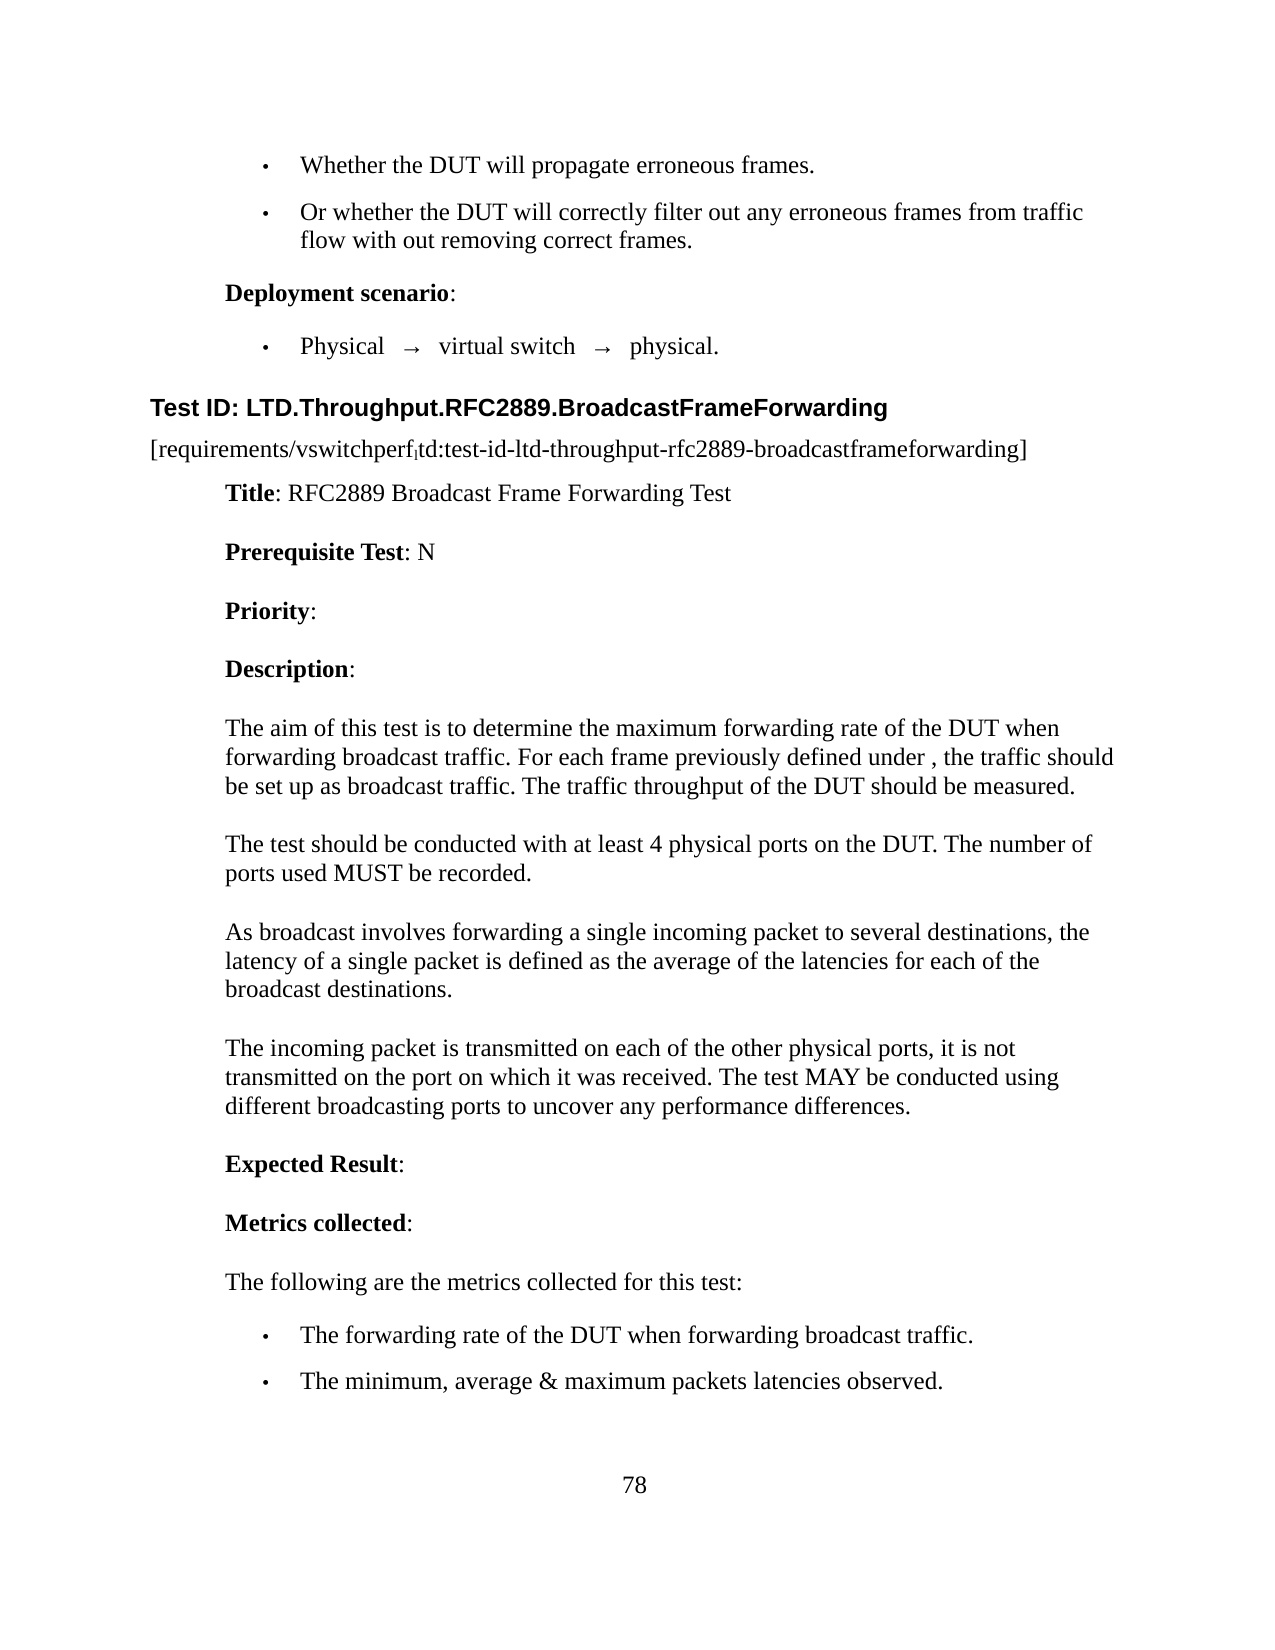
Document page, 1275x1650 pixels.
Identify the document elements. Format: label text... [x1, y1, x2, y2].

list Or whether the DUT will correctly filter out any erroneous frames from traffic flow with out removing correct frames. [262, 197, 1125, 254]
text The following are the metrics collected for this test: [225, 1267, 1125, 1296]
subtitle Test ID: LTD.Throughput.RFC2889.BroadcastFrameForwarding [150, 393, 1125, 422]
text Expected Result: [225, 1149, 1125, 1178]
list Physical → virtual switch → physical. [262, 331, 1125, 359]
text The aim of this test is to determine the maximum forwarding rate of the DUT when forwarding broadcast traffic. For each frame previously defined under , the traffic should be set up as broadcast traffic. The traffic throughput of the DUT should be measured. [225, 713, 1125, 799]
text The incoming packet is transmitted on each of the other physical ports, it is not transmitted on the port on which it was received. The test MAY be conducted using different broadcasting ports to uncover any performance differences. [225, 1033, 1125, 1119]
text [requirements/vswitchperfltd:test-id-ltd-throughput-rfc2889-broadcastframeforwarding] [150, 434, 1125, 463]
list The forwarding rate of the DUT when forwarding broadcast traffic. [262, 1320, 1125, 1348]
list Whether the DUT will propagate erroneous frames. [262, 150, 1125, 179]
text Priority: [225, 596, 1125, 624]
text Metrics collected: [225, 1208, 1125, 1237]
text Description: [225, 654, 1125, 683]
text As broadcast involves forwarding a single incoming packet to several destinations, the latency of a single packet is defined as the average of the latencies for each of the broadcast destinations. [225, 917, 1125, 1003]
list The minimum, average & maximum packets latencies observed. [262, 1366, 1125, 1395]
text Title: RFC2889 Broadcast Frame Forwarding Test [225, 478, 1125, 507]
text Prerequisite Test: N [225, 537, 1125, 566]
text The test should be conducted with at least 4 physical ports on the DUT. The number of ports used MUST be recorded. [225, 829, 1125, 887]
text Deployment scenario: [225, 278, 1125, 307]
